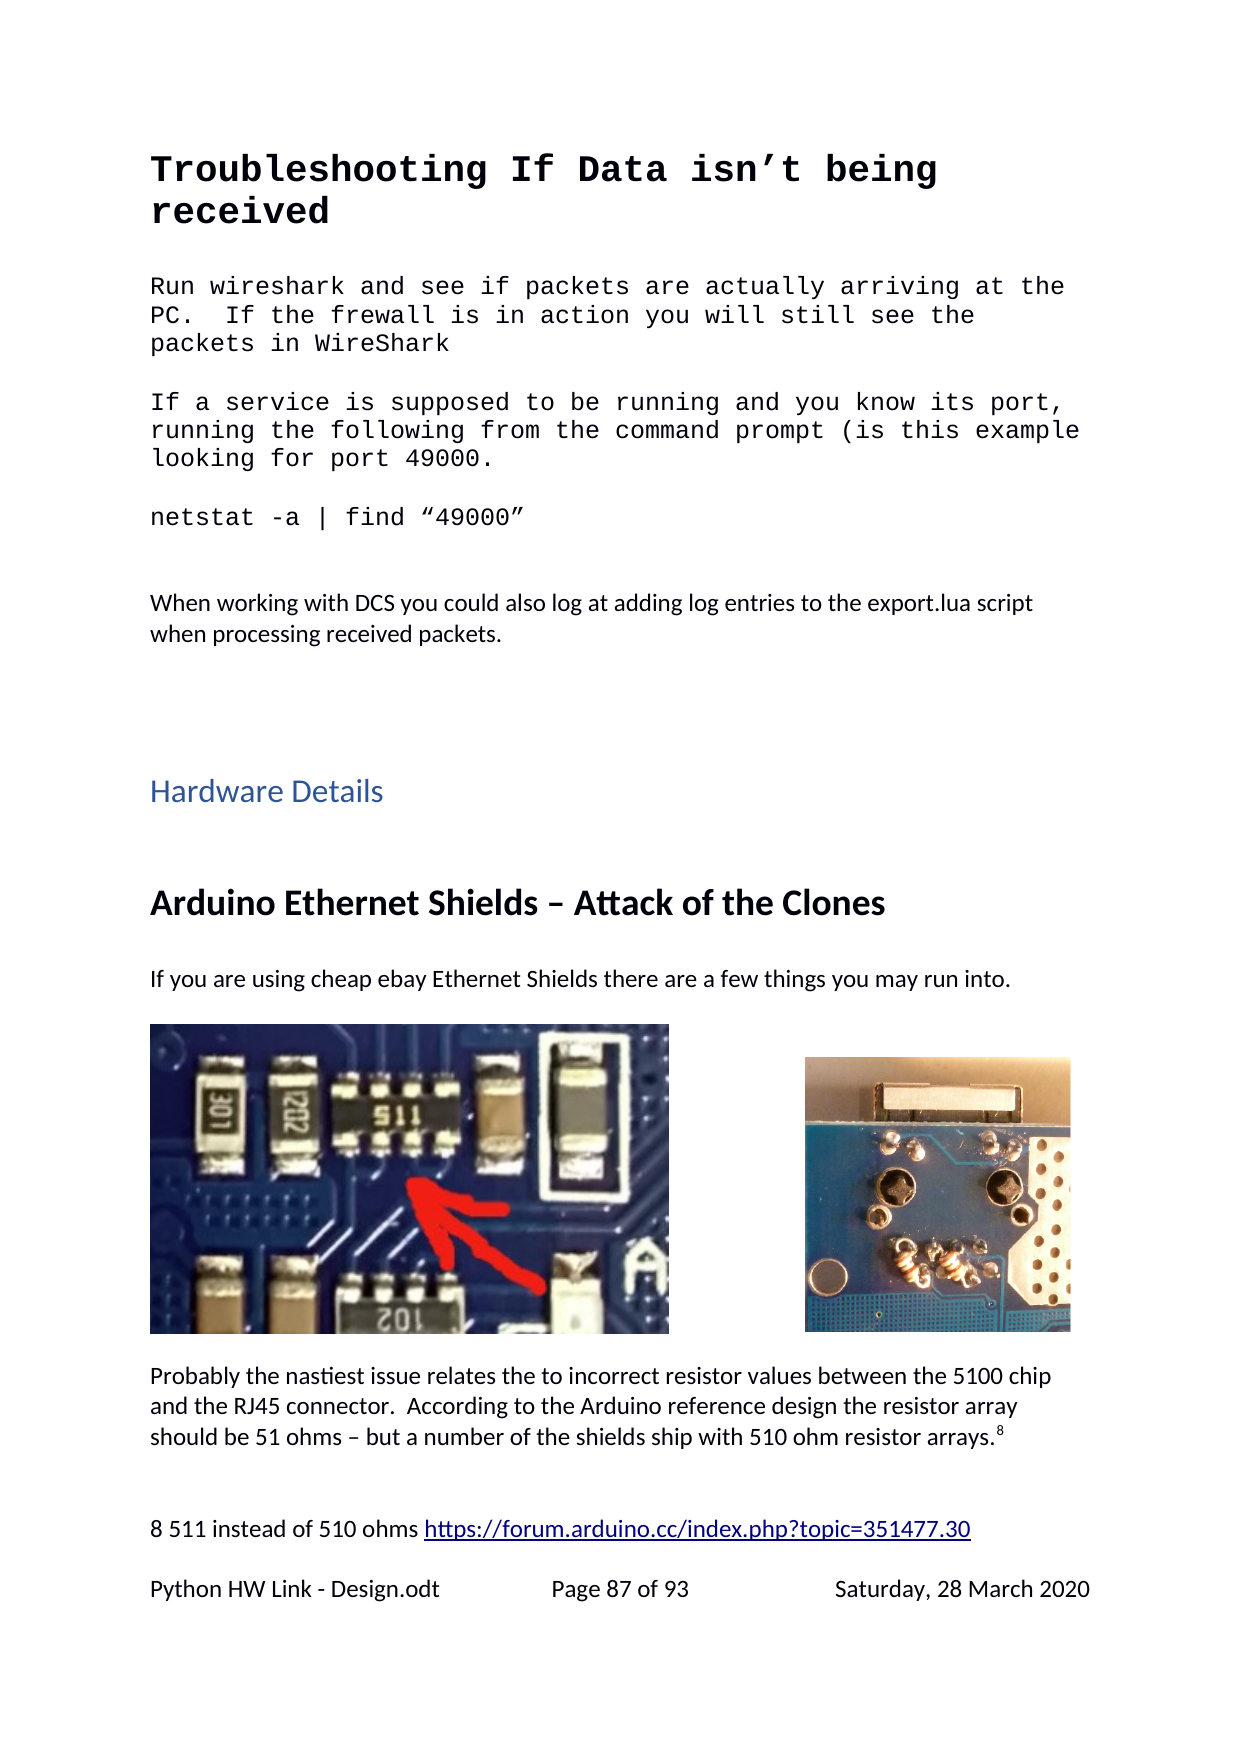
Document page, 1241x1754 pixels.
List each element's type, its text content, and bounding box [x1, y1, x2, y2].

text If you are using cheap ebay Ethernet Shields there are a few things you may run into. [150, 963, 1090, 994]
subtitle Troubleshooting If Data isn’t being received [150, 150, 1090, 235]
text netstat -a | find “49000” [150, 505, 1090, 533]
text Run wireshark and see if packets are actually arriving at the PC. If the frewall is in action you will still see the packets in WireShark [150, 274, 1090, 359]
text 511 instead of 510 ohms https://forum.arduino.cc/index.php?topic=351477.30 [150, 1513, 1090, 1543]
text Probably the nastiest issue relates the to incorrect resistor values between the 5100 chip and the RJ45 connector. According to the Arduino reference design the resistor array should be 51 ohms – but a number of the shields ship with 510 ohm resistor arrays. [150, 1360, 1090, 1451]
text When working with DCS you could also log at adding log entries to the export.lua script when processing received packets. [150, 587, 1090, 648]
picture [150, 1024, 669, 1334]
subtitle Hardware Details [150, 770, 1090, 810]
subtitle Arduino Ethernet Shields – Attack of the Clones [150, 878, 1090, 924]
text If a service is supposed to be running and you know its port, running the following from the command prompt (is this example looking for port 49000. [150, 389, 1090, 474]
